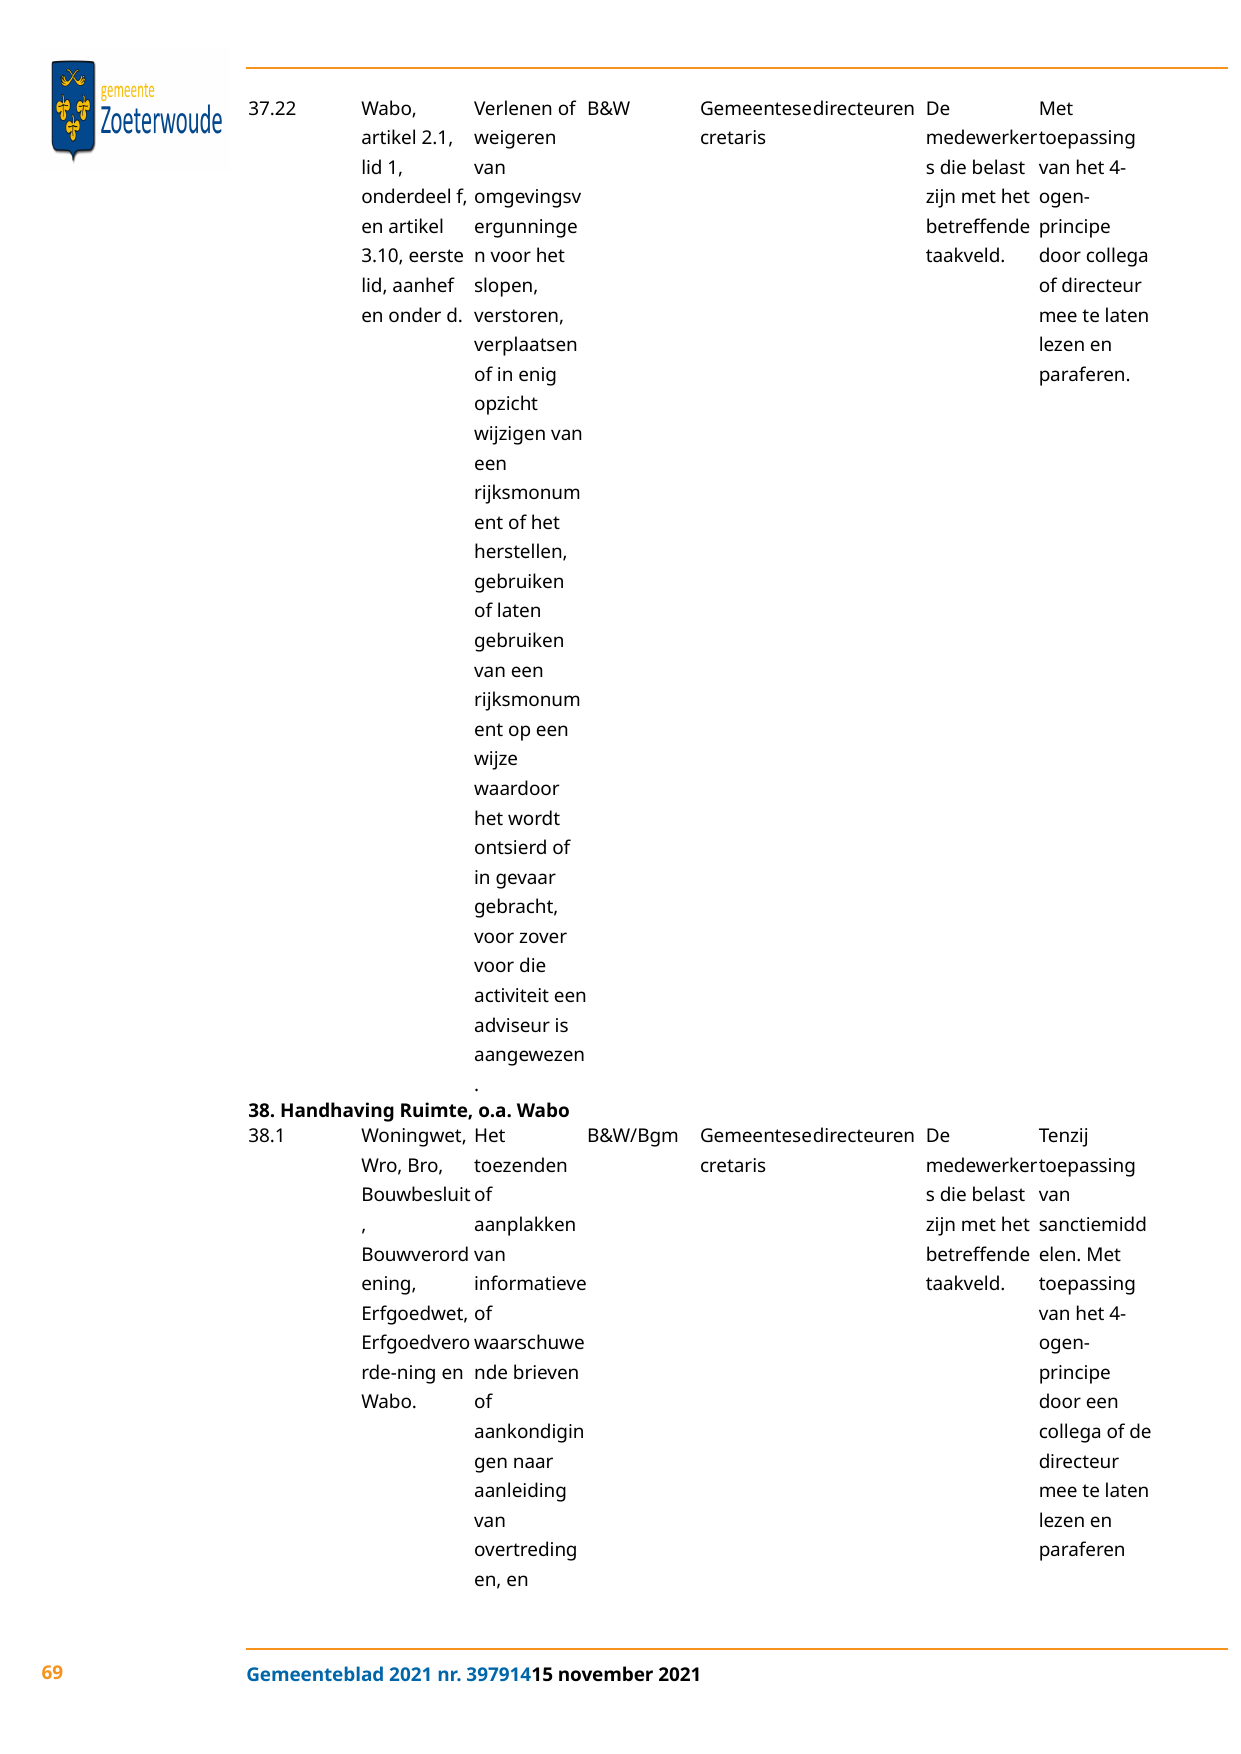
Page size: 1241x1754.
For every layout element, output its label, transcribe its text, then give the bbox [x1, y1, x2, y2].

table_cell Gemeentesecretaris [700, 1123, 813, 1592]
table_cell Met toepassing van het 4-ogen-principe door collega of directeur mee te laten lezen en paraferen. [1039, 95, 1152, 1097]
table_cell Tenzij toepassing van sanctiemiddelen. Met toepassing van het 4-ogen-principe door een collega of de directeur mee te laten lezen en paraferen [1039, 1123, 1152, 1592]
table_cell Verlenen of weigeren van omgevingsvergunningen voor het slopen, verstoren, verplaatsen of in enig opzicht wijzigen van een rijksmonument of het herstellen, gebruiken of laten gebruiken van een rijksmonument op een wijze waardoor het wordt ontsierd of in gevaar gebracht, voor zover voor die activiteit een adviseur is aangewezen. [474, 95, 587, 1097]
table_cell directeuren [813, 1123, 926, 1592]
table_cell Gemeentesecretaris [700, 95, 813, 1097]
table_cell 37.22 [248, 95, 361, 1097]
table_cell De medewerkers die belast zijn met het betreffende taakveld. [926, 95, 1038, 1097]
table_cell Wabo, artikel 2.1, lid 1, onderdeel f, en artikel 3.10, eerste lid, aanhef en onder d. [361, 95, 474, 1097]
table_cell B&W/Bgm [587, 1123, 700, 1592]
table_cell Het toezenden of aanplakken van informatieve of waarschuwende brieven of aankondigingen naar aanleiding van overtredingen, en [474, 1123, 587, 1592]
table_cell directeuren [813, 95, 926, 1097]
table_cell Woningwet, Wro, Bro, Bouwbesluit, Bouwverordening, Erfgoedwet, Erfgoedverorde-ning en Wabo. [361, 1123, 474, 1592]
picture [41, 47, 231, 172]
table_cell B&W [587, 95, 700, 1097]
table_cell 38. Handhaving Ruimte, o.a. Wabo [248, 1097, 1152, 1122]
table_cell De medewerkers die belast zijn met het betreffende taakveld. [926, 1123, 1038, 1592]
table_cell 38.1 [248, 1123, 361, 1592]
